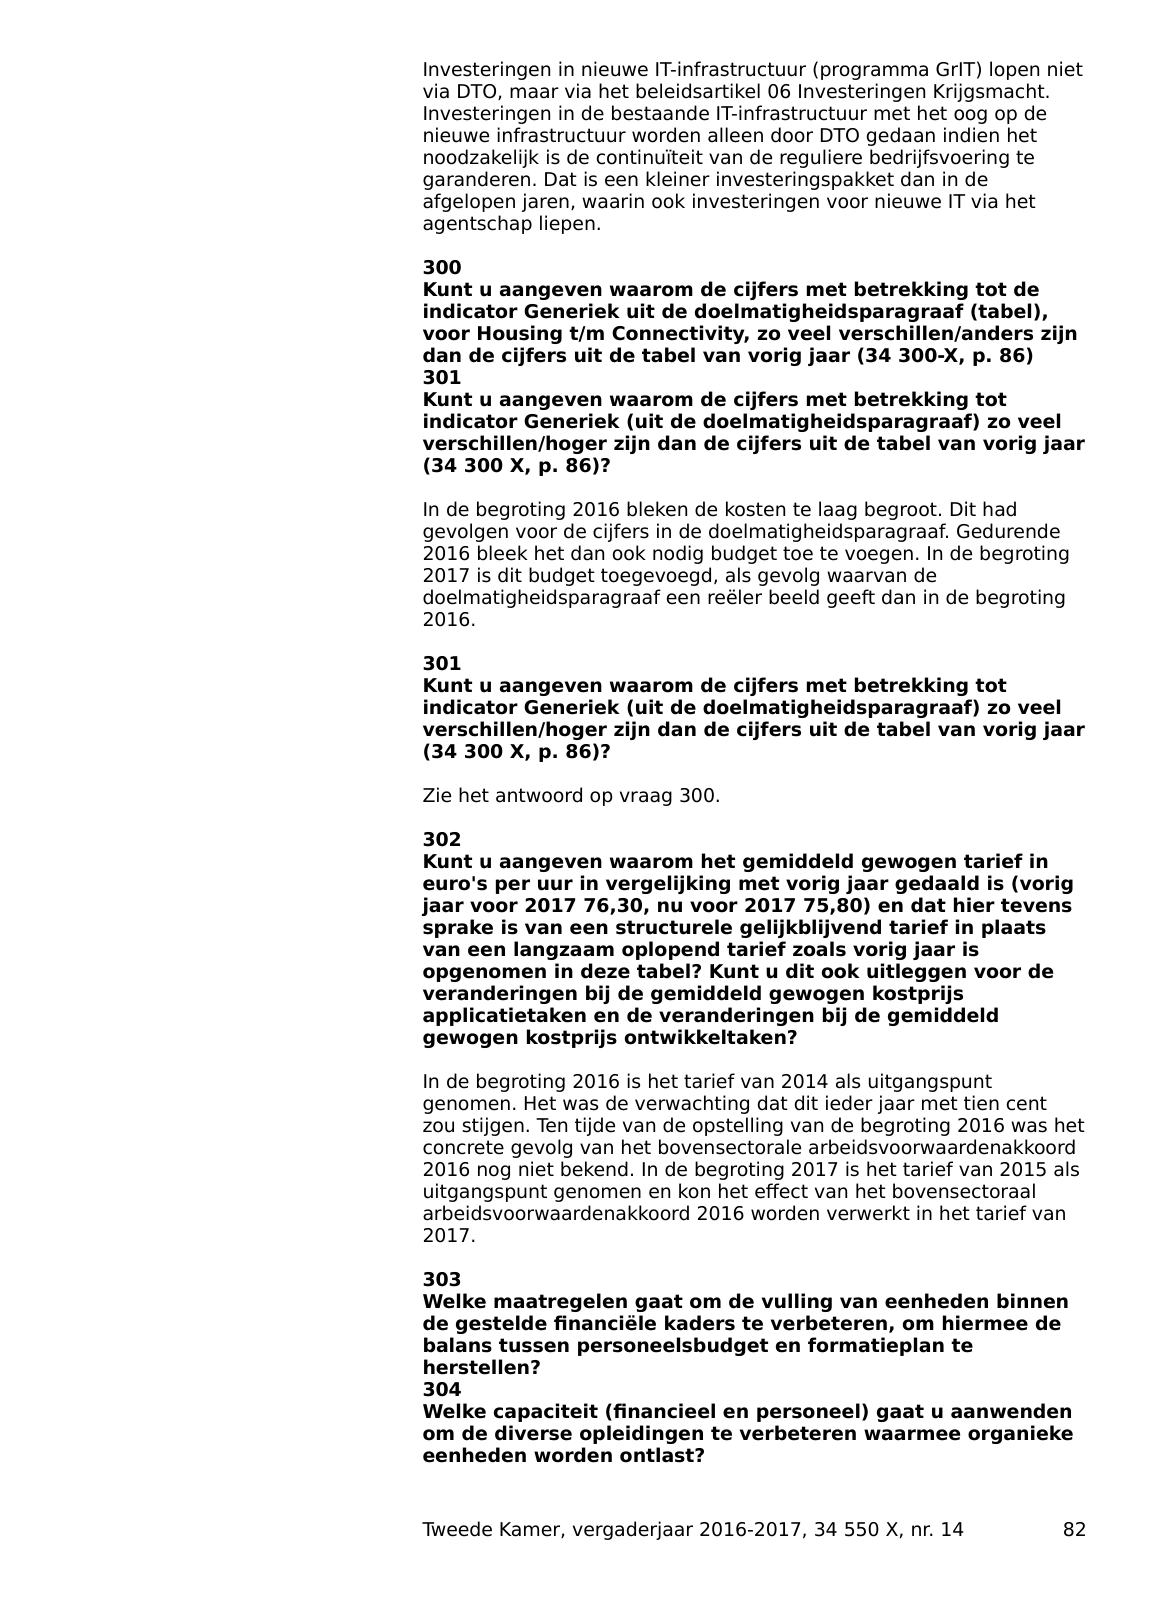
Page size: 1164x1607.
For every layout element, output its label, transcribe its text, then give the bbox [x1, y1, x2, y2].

text Kunt u aangeven waarom het gemiddeld gewogen tarief in euro's per uur in vergelijking met vorig jaar gedaald is (vorig jaar voor 2017 76,30, nu voor 2017 75,80) en dat hier tevens sprake is van een structurele gelijkblijvend tarief in plaats van een langzaam oplopend tarief zoals vorig jaar is opgenomen in deze tabel? Kunt u dit ook uitleggen voor de veranderingen bij de gemiddeld gewogen kostprijs applicatietaken en de veranderingen bij de gemiddeld gewogen kostprijs ontwikkeltaken? [422, 851, 1087, 1049]
text 302 [422, 829, 1087, 851]
text In de begroting 2016 is het tarief van 2014 als uitgangspunt genomen. Het was de verwachting dat dit ieder jaar met tien cent zou stijgen. Ten tijde van de opstelling van de begroting 2016 was het concrete gevolg van het bovensectorale arbeidsvoorwaardenakkoord 2016 nog niet bekend. In de begroting 2017 is het tarief van 2015 als uitgangspunt genomen en kon het effect van het bovensectoraal arbeidsvoorwaardenakkoord 2016 worden verwerkt in het tarief van 2017. [422, 1071, 1087, 1247]
text Kunt u aangeven waarom de cijfers met betrekking tot indicator Generiek (uit de doelmatigheidsparagraaf) zo veel verschillen/hoger zijn dan de cijfers uit de tabel van vorig jaar (34 300 X, p. 86)? [422, 675, 1087, 763]
text Kunt u aangeven waarom de cijfers met betrekking tot de indicator Generiek uit de doelmatigheidsparagraaf (tabel), voor Housing t/m Connectivity, zo veel verschillen/anders zijn dan de cijfers uit de tabel van vorig jaar (34 300-X, p. 86) [422, 279, 1087, 367]
text In de begroting 2016 bleken de kosten te laag begroot. Dit had gevolgen voor de cijfers in de doelmatigheidsparagraaf. Gedurende 2016 bleek het dan ook nodig budget toe te voegen. In de begroting 2017 is dit budget toegevoegd, als gevolg waarvan de doelmatigheidsparagraaf een reëler beeld geeft dan in de begroting 2016. [422, 499, 1087, 631]
text Zie het antwoord op vraag 300. [422, 785, 1087, 807]
text 303 [422, 1269, 1087, 1291]
text Kunt u aangeven waarom de cijfers met betrekking tot indicator Generiek (uit de doelmatigheidsparagraaf) zo veel verschillen/hoger zijn dan de cijfers uit de tabel van vorig jaar (34 300 X, p. 86)? [422, 389, 1087, 477]
text Investeringen in nieuwe IT-infrastructuur (programma GrIT) lopen niet via DTO, maar via het beleidsartikel 06 Investeringen Krijgsmacht. Investeringen in de bestaande IT-infrastructuur met het oog op de nieuwe infrastructuur worden alleen door DTO gedaan indien het noodzakelijk is de continuïteit van de reguliere bedrijfsvoering te garanderen. Dat is een kleiner investeringspakket dan in de afgelopen jaren, waarin ook investeringen voor nieuwe IT via het agentschap liepen. [422, 59, 1087, 235]
text 301 [422, 367, 1087, 389]
text 300 [422, 257, 1087, 279]
text 304 [422, 1379, 1087, 1401]
text Welke capaciteit (financieel en personeel) gaat u aanwenden om de diverse opleidingen te verbeteren waarmee organieke eenheden worden ontlast? [422, 1401, 1087, 1467]
text 301 [422, 653, 1087, 675]
text Welke maatregelen gaat om de vulling van eenheden binnen de gestelde financiële kaders te verbeteren, om hiermee de balans tussen personeelsbudget en formatieplan te herstellen? [422, 1291, 1087, 1379]
